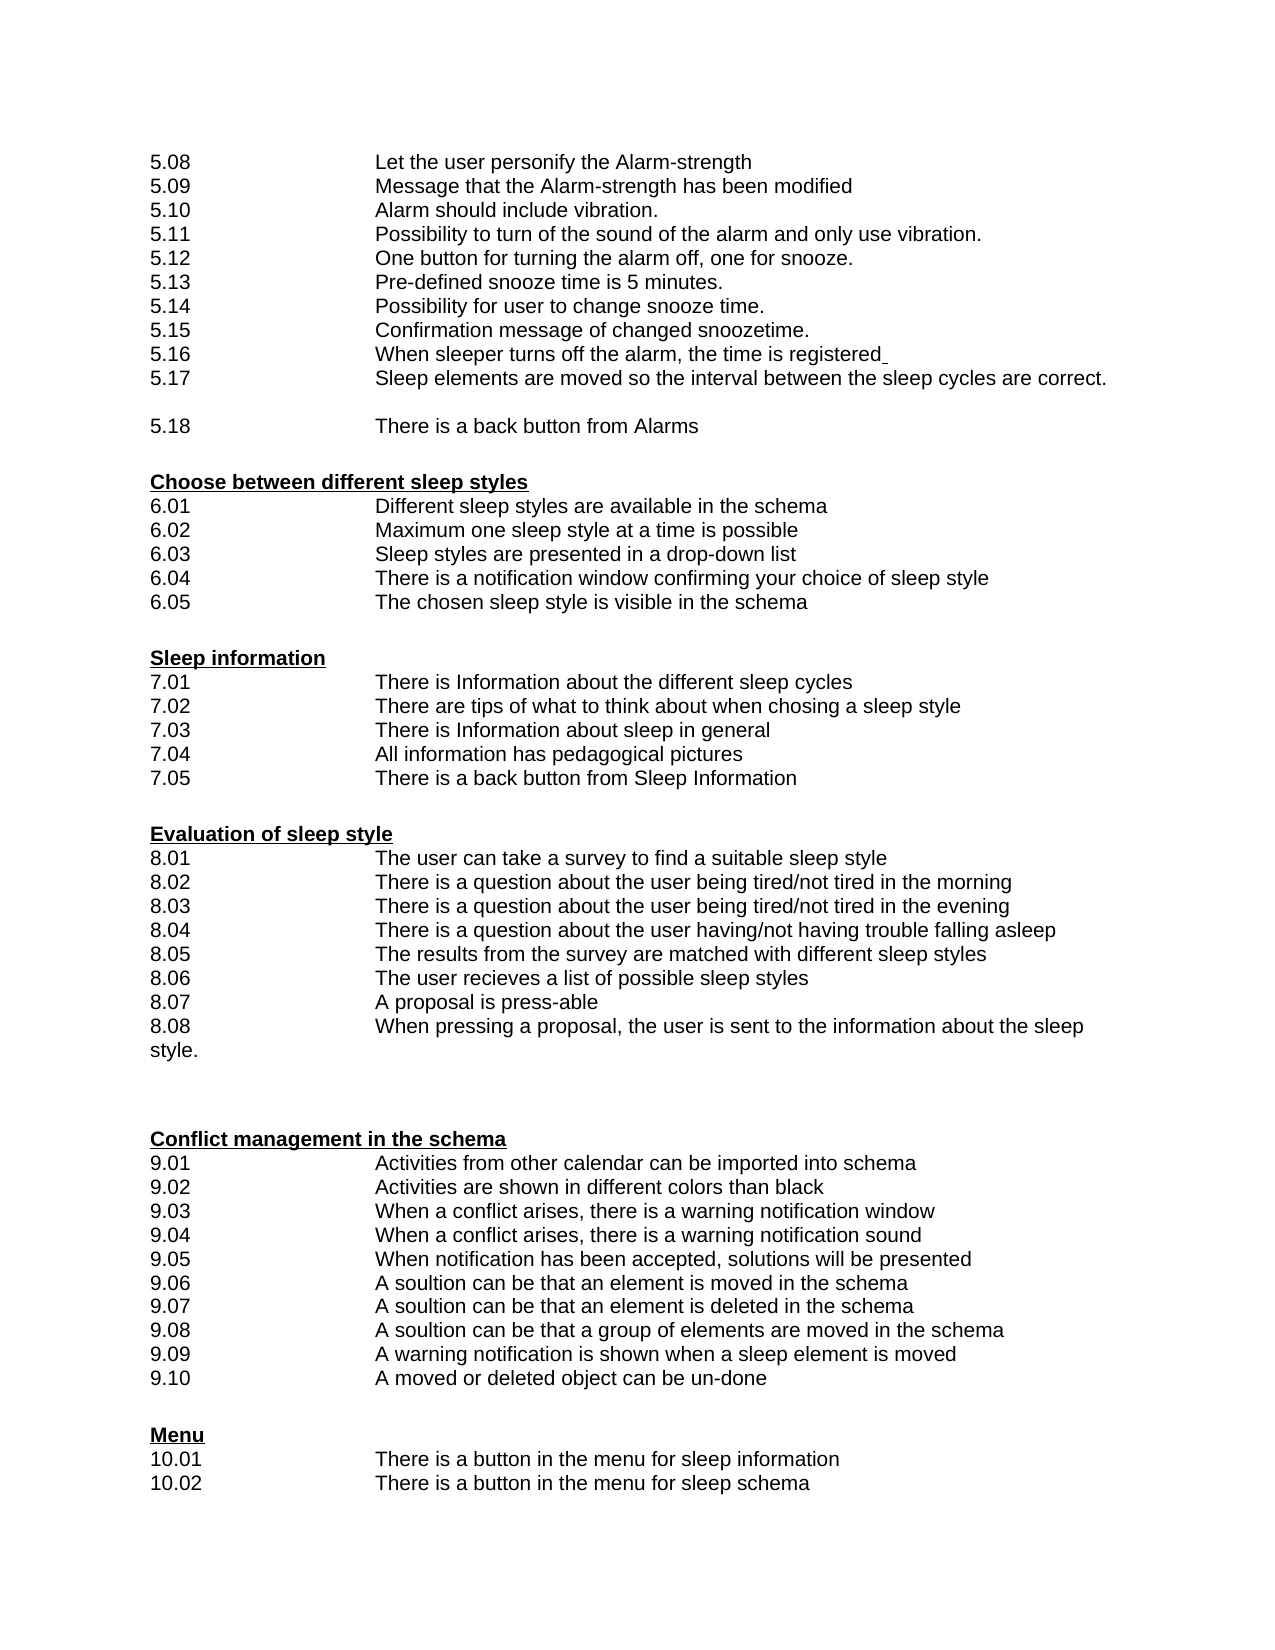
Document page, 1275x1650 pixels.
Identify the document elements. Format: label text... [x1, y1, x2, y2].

text 5.08 Let the user personify the Alarm-strength 5.09 Message that the Alarm-strength has been modified 5.10 Alarm should include vibration. 5.11 Possibility to turn of the sound of the alarm and only use vibration. 5.12 One button for turning the alarm off, one for snooze. 5.13 Pre-defined snooze time is 5 minutes. 5.14 Possibility for user to change snooze time. 5.15 Confirmation message of changed snoozetime. 5.16 When sleeper turns off the alarm, the time is registered 5.17 Sleep elements are moved so the interval between the sleep cycles are correct. 5.18 There is a back button from Alarms Choose between different sleep styles 6.01 Different sleep styles are available in the schema 6.02 Maximum one sleep style at a time is possible 6.03 Sleep styles are presented in a drop-down list 6.04 There is a notification window confirming your choice of sleep style 6.05 The chosen sleep style is visible in the schema Sleep information 7.01 There is Information about the different sleep cycles 7.02 There are tips of what to think about when chosing a sleep style 7.03 There is Information about sleep in general 7.04 All information has pedagogical pictures 7.05 There is a back button from Sleep Information Evaluation of sleep style 8.01 The user can take a survey to find a suitable sleep style 8.02 There is a question about the user being tired/not tired in the morning 8.03 There is a question about the user being tired/not tired in the evening 8.04 There is a question about the user having/not having trouble falling asleep 8.05 The results from the survey are matched with different sleep styles 8.06 The user recieves a list of possible sleep styles 8.07 A proposal is press-able 8.08 When pressing a proposal, the user is sent to the information about the sleep style. Conflict management in the schema 9.01 Activities from other calendar can be imported into schema 9.02 Activities are shown in different colors than black 9.03 When a conflict arises, there is a warning notification window 9.04 When a conflict arises, there is a warning notification sound 9.05 When notification has been accepted, solutions will be presented 9.06 A soultion can be that an element is moved in the schema 9.07 A soultion can be that an element is deleted in the schema 9.08 A soultion can be that a group of elements are moved in the schema 9.09 A warning notification is shown when a sleep element is moved 9.10 A moved or deleted object can be un-done Menu 10.01 There is a button in the menu for sleep information 10.02 There is a button in the menu for sleep schema [150, 150, 1125, 1494]
